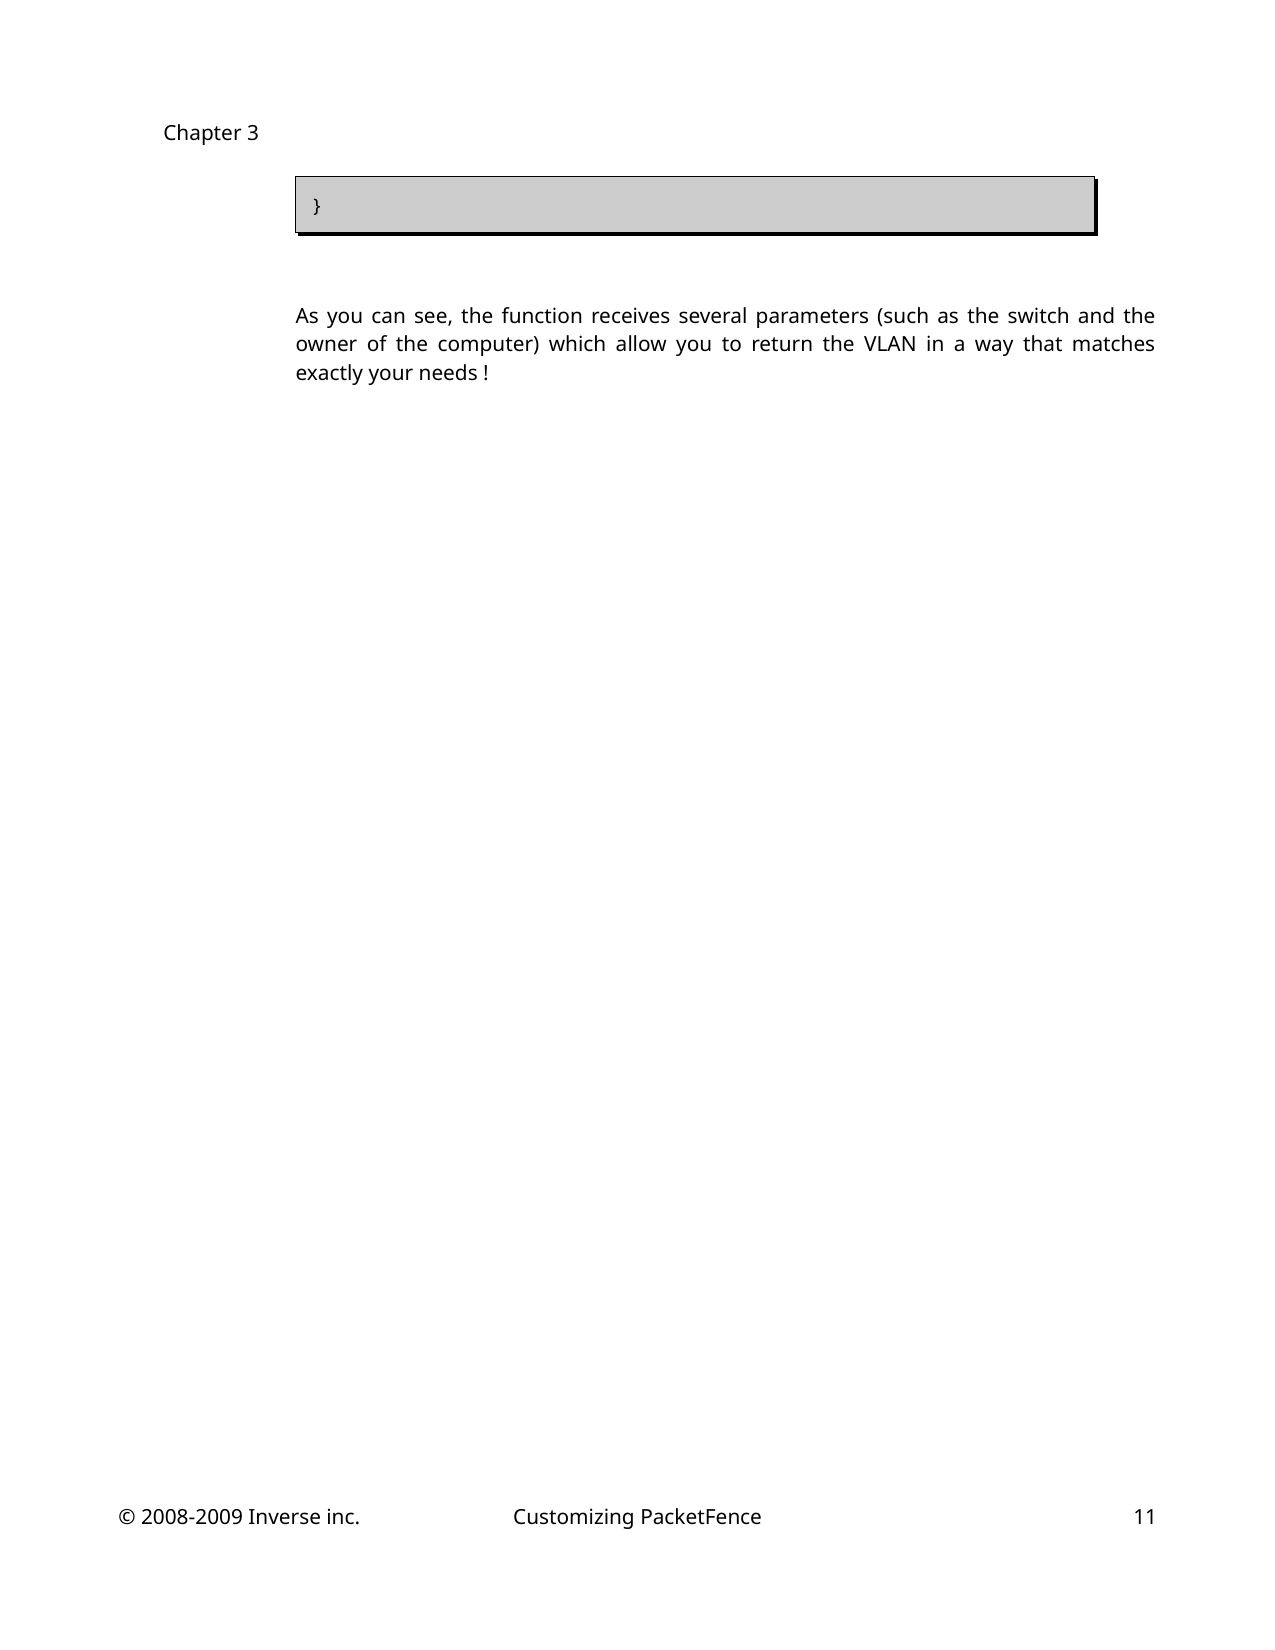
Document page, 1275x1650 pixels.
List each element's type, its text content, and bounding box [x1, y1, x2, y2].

text As you can see, the function receives several parameters (such as the switch and the owner of the computer) which allow you to return the VLAN in a way that matches exactly your needs ! [295, 301, 1157, 386]
text } [296, 177, 1094, 232]
